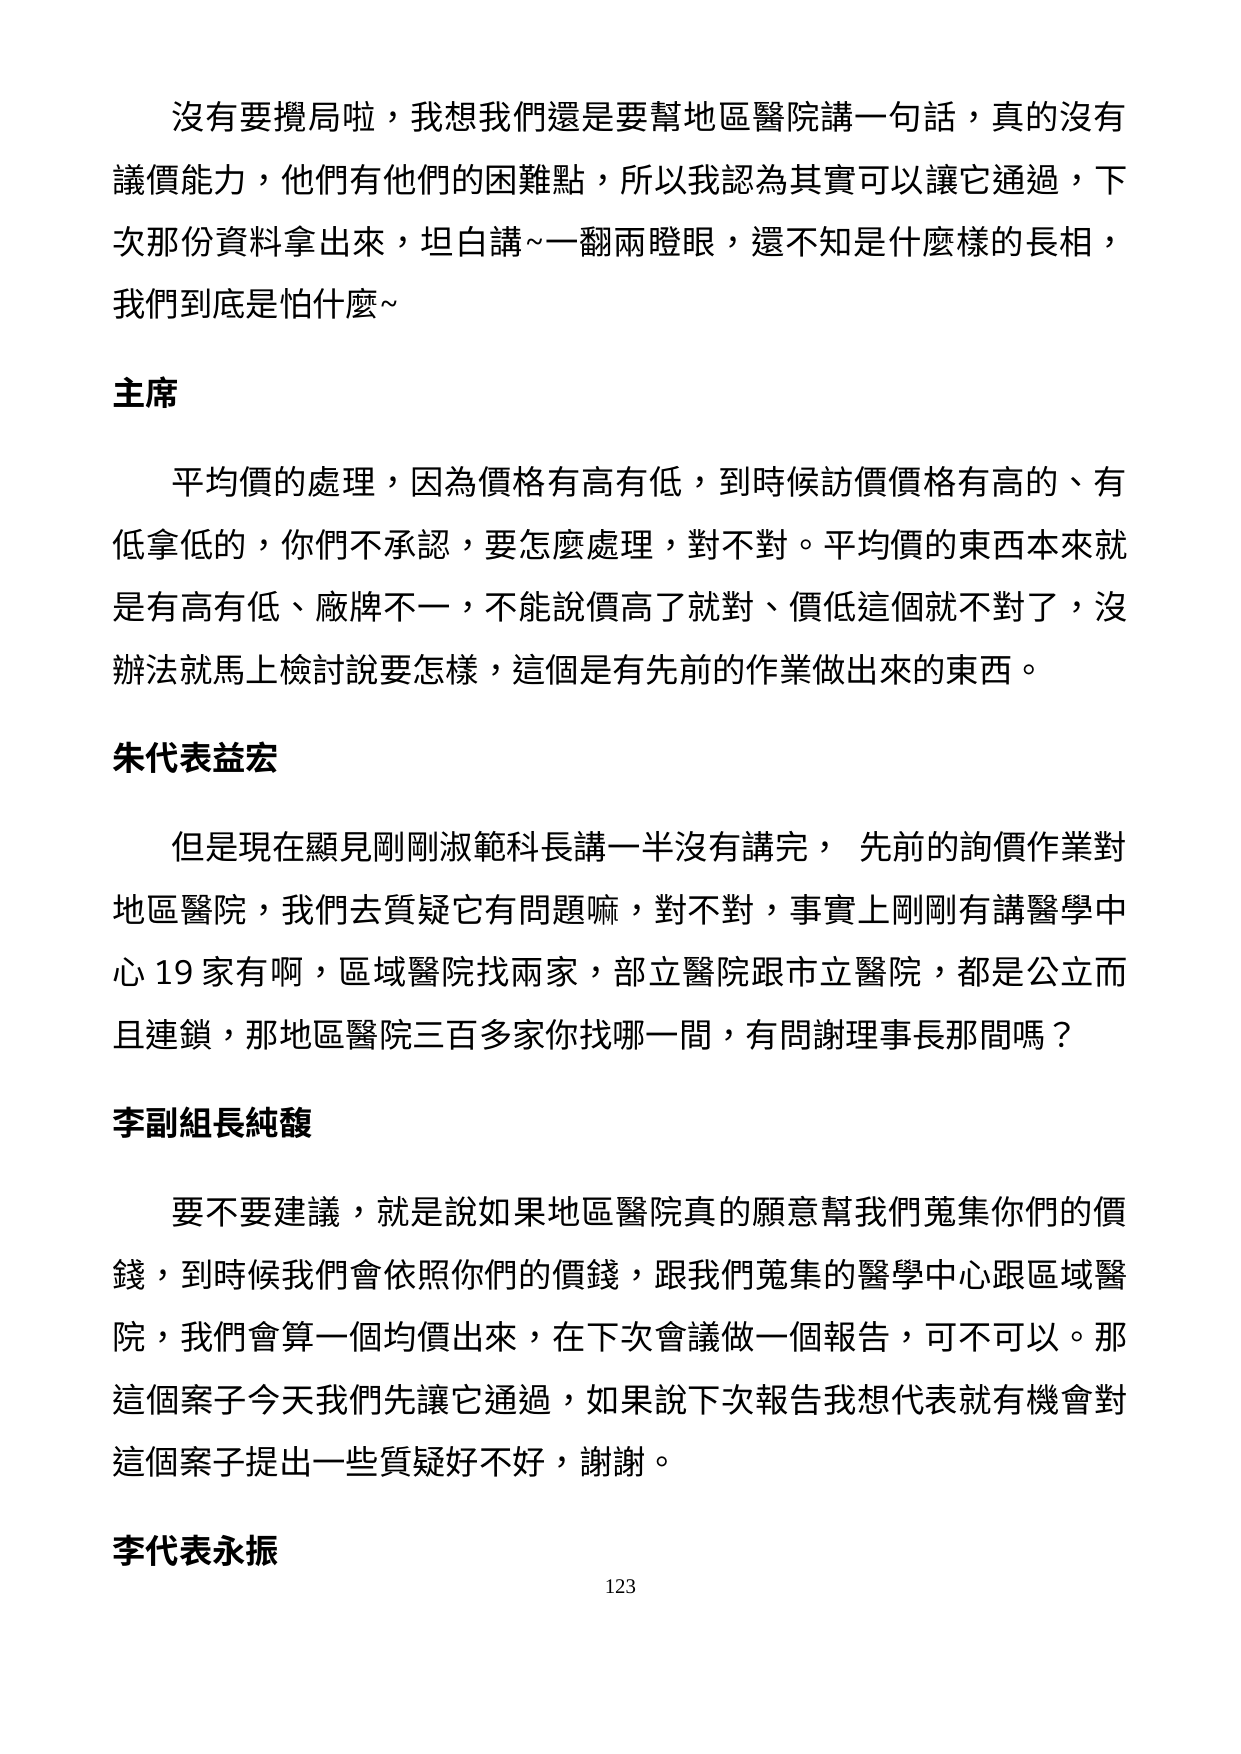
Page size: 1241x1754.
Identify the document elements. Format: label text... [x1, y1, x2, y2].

text 朱代表益宏 [112, 714, 1128, 777]
text 主席 [112, 349, 1128, 412]
text 李副組長純馥 [112, 1079, 1128, 1142]
text 李代表永振 [112, 1507, 1128, 1569]
text 平均價的處理，因為價格有高有低，到時候訪價價格有高的、有低拿低的，你們不承認，要怎麼處理，對不對。平均價的東西本來就是有高有低、廠牌不一，不能說價高了就對、價低這個就不對了，沒辦法就馬上檢討說要怎樣，這個是有先前的作業做出來的東西。 [112, 438, 1128, 688]
text 沒有要攪局啦，我想我們還是要幫地區醫院講一句話，真的沒有議價能力，他們有他們的困難點，所以我認為其實可以讓它通過，下次那份資料拿出來，坦白講~一翻兩瞪眼，還不知是什麼樣的長相，我們到底是怕什麼~ [112, 73, 1128, 323]
text 要不要建議，就是說如果地區醫院真的願意幫我們蒐集你們的價錢，到時候我們會依照你們的價錢，跟我們蒐集的醫學中心跟區域醫院，我們會算一個均價出來，在下次會議做一個報告，可不可以。那這個案子今天我們先讓它通過，如果說下次報告我想代表就有機會對這個案子提出一些質疑好不好，謝謝。 [112, 1168, 1128, 1481]
text 但是現在顯見剛剛淑範科長講一半沒有講完， 先前的詢價作業對地區醫院，我們去質疑它有問題嘛，對不對，事實上剛剛有講醫學中心19家有啊，區域醫院找兩家，部立醫院跟市立醫院，都是公立而且連鎖，那地區醫院三百多家你找哪一間，有問謝理事長那間嗎？ [112, 803, 1128, 1053]
